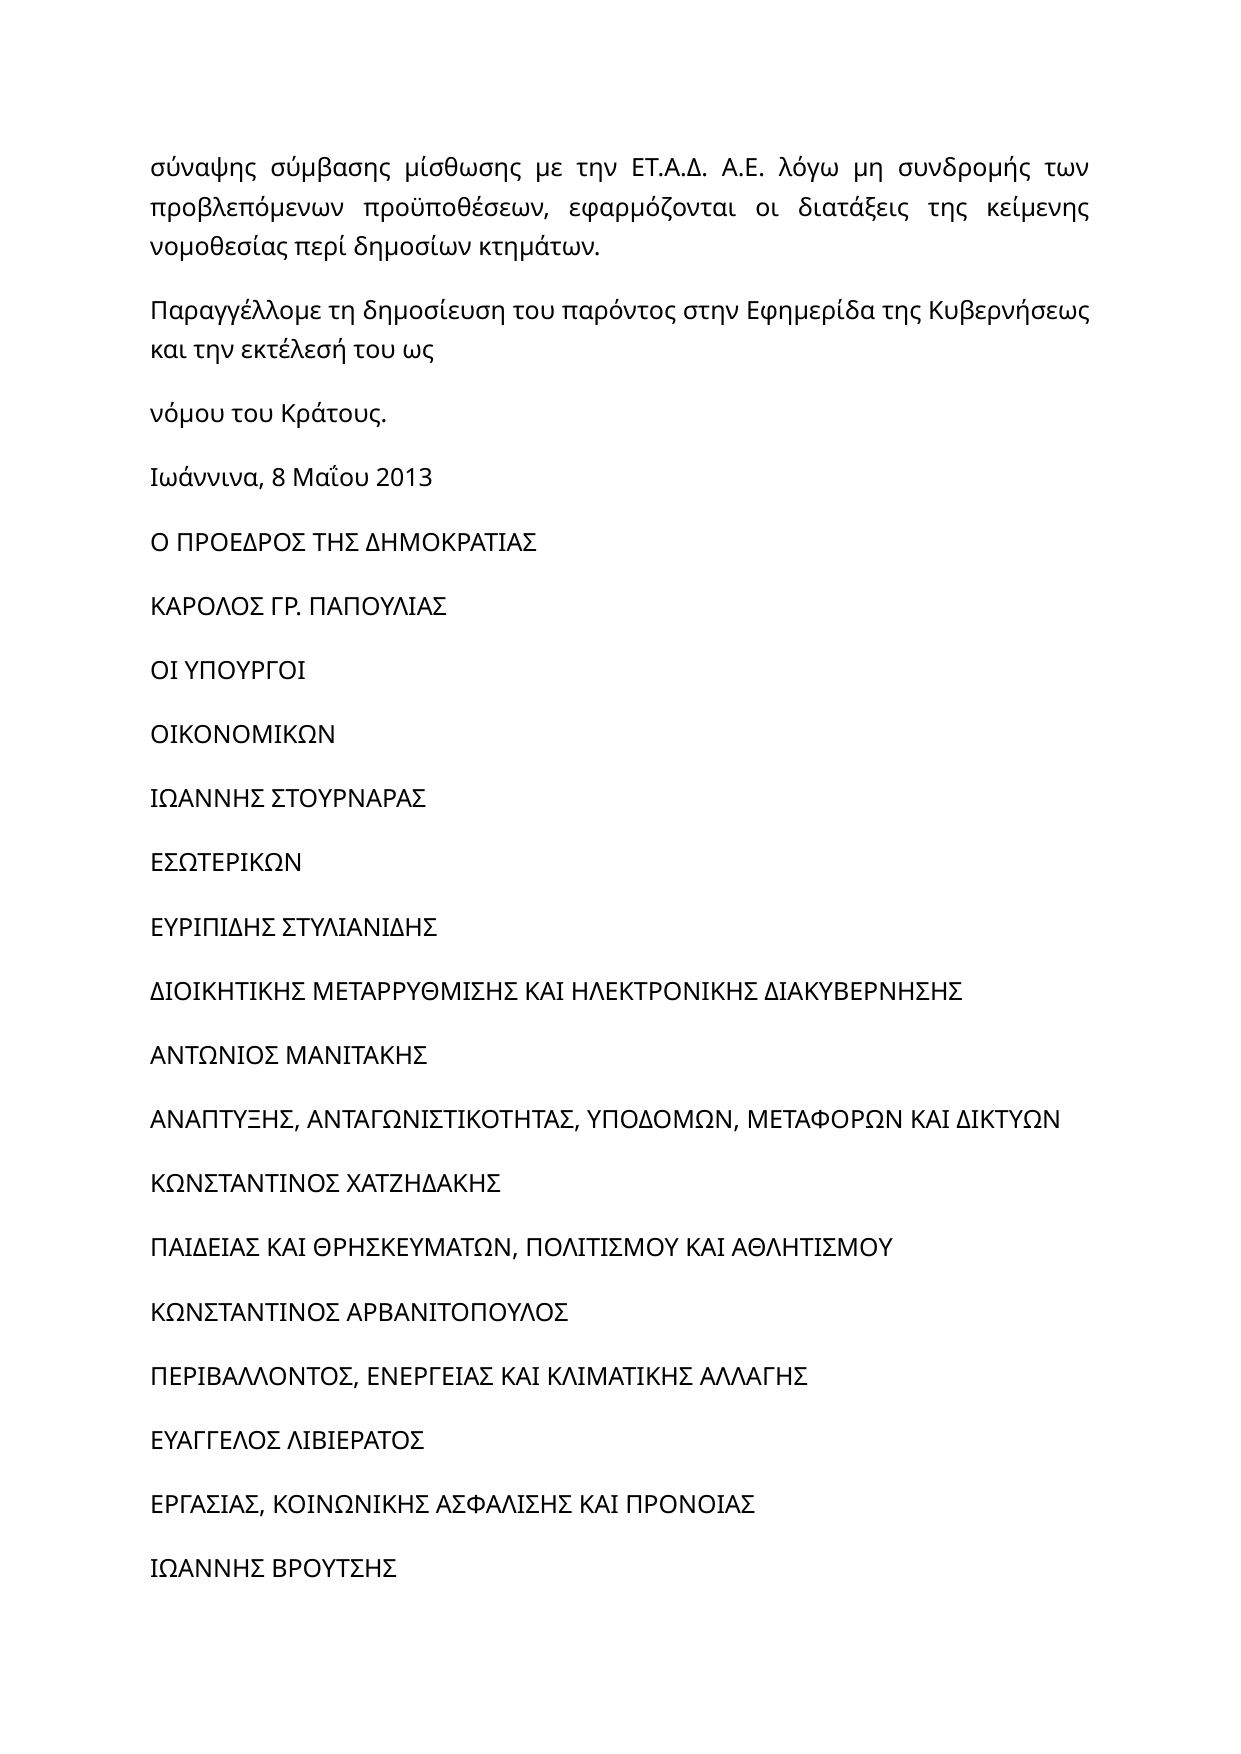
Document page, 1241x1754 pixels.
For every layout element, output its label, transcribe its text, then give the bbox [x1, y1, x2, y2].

text ΑΝΑΠΤΥΞΗΣ, ΑΝΤΑΓΩΝΙΣΤΙΚΟΤΗΤΑΣ, ΥΠΟΔΟΜΩΝ, ΜΕΤΑΦΟΡΩΝ ΚΑΙ ΔΙΚΤΥΩΝ [150, 1102, 1090, 1136]
text ΚΑΡΟΛΟΣ ΓΡ. ΠΑΠΟΥΛΙΑΣ [150, 588, 1090, 622]
text Ιωάννινα, 8 Μαΐου 2013 [150, 460, 1090, 494]
text ΚΩΝΣΤΑΝΤΙΝΟΣ ΑΡΒΑΝΙΤΟΠΟΥΛΟΣ [150, 1294, 1090, 1328]
text ΕΥΡΙΠΙΔΗΣ ΣΤΥΛΙΑΝΙΔΗΣ [150, 909, 1090, 943]
text νόμου του Κράτους. [150, 396, 1090, 430]
text ΕΥΑΓΓΕΛΟΣ ΛΙΒΙΕΡΑΤΟΣ [150, 1422, 1090, 1457]
text ΙΩΑΝΝΗΣ ΣΤΟΥΡΝΑΡΑΣ [150, 781, 1090, 815]
text σύναψης σύμβασης μίσθωσης με την ΕΤ.Α.Δ. Α.Ε. λόγω μη συνδρομής των προβλεπόμενων προϋποθέσεων, εφαρμόζονται οι διατάξεις της κείμενης νομοθεσίας περί δημοσίων κτημάτων. [150, 150, 1090, 262]
text ΚΩΝΣΤΑΝΤΙΝΟΣ ΧΑΤΖΗΔΑΚΗΣ [150, 1166, 1090, 1200]
text ΔΙΟΙΚΗΤΙΚΗΣ ΜΕΤΑΡΡΥΘΜΙΣΗΣ ΚΑΙ ΗΛΕΚΤΡΟΝΙΚΗΣ ΔΙΑΚΥΒΕΡΝΗΣΗΣ [150, 973, 1090, 1007]
text Παραγγέλλομε τη δημοσίευση του παρόντος στην Εφημερίδα της Κυβερνήσεως και την εκτέλεσή του ως [150, 292, 1090, 366]
text ΑΝΤΩΝΙΟΣ ΜΑΝΙΤΑΚΗΣ [150, 1037, 1090, 1072]
text ΕΡΓΑΣΙΑΣ, ΚΟΙΝΩΝΙΚΗΣ ΑΣΦΑΛΙΣΗΣ ΚΑΙ ΠΡΟΝΟΙΑΣ [150, 1487, 1090, 1521]
text Ο ΠΡΟΕΔΡΟΣ ΤΗΣ ΔΗΜΟΚΡΑΤΙΑΣ [150, 524, 1090, 558]
text ΟΙ ΥΠΟΥΡΓΟΙ [150, 652, 1090, 687]
text ΠΕΡΙΒΑΛΛΟΝΤΟΣ, ΕΝΕΡΓΕΙΑΣ ΚΑΙ ΚΛΙΜΑΤΙΚΗΣ ΑΛΛΑΓΗΣ [150, 1358, 1090, 1392]
text ΟΙΚΟΝΟΜΙΚΩΝ [150, 717, 1090, 751]
text ΠΑΙΔΕΙΑΣ ΚΑΙ ΘΡΗΣΚΕΥΜΑΤΩΝ, ΠΟΛΙΤΙΣΜΟΥ ΚΑΙ ΑΘΛΗΤΙΣΜΟΥ [150, 1230, 1090, 1264]
text ΕΣΩΤΕΡΙΚΩΝ [150, 845, 1090, 879]
text ΙΩΑΝΝΗΣ ΒΡΟΥΤΣΗΣ [150, 1551, 1090, 1585]
